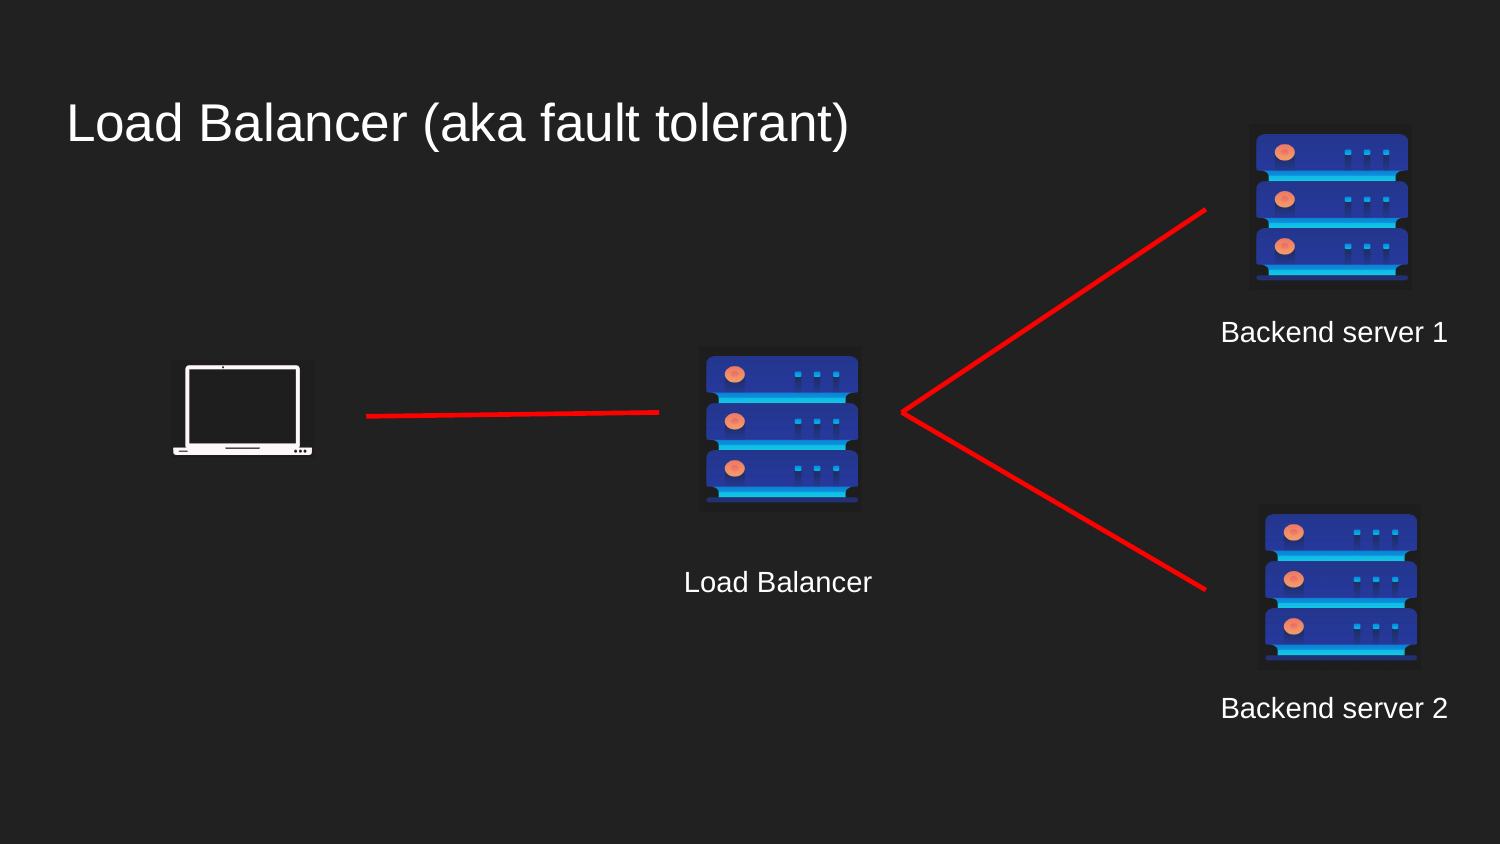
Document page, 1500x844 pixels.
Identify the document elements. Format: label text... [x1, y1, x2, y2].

text_box Load Balancer [668, 547, 912, 642]
picture [1257, 504, 1421, 670]
title Load Balancer (aka fault tolerant) [51, 72, 1449, 167]
picture [171, 360, 315, 458]
text_box Backend server 1 [1205, 297, 1473, 392]
picture [698, 346, 862, 512]
picture [1249, 124, 1412, 290]
text_box Backend server 2 [1205, 674, 1473, 769]
